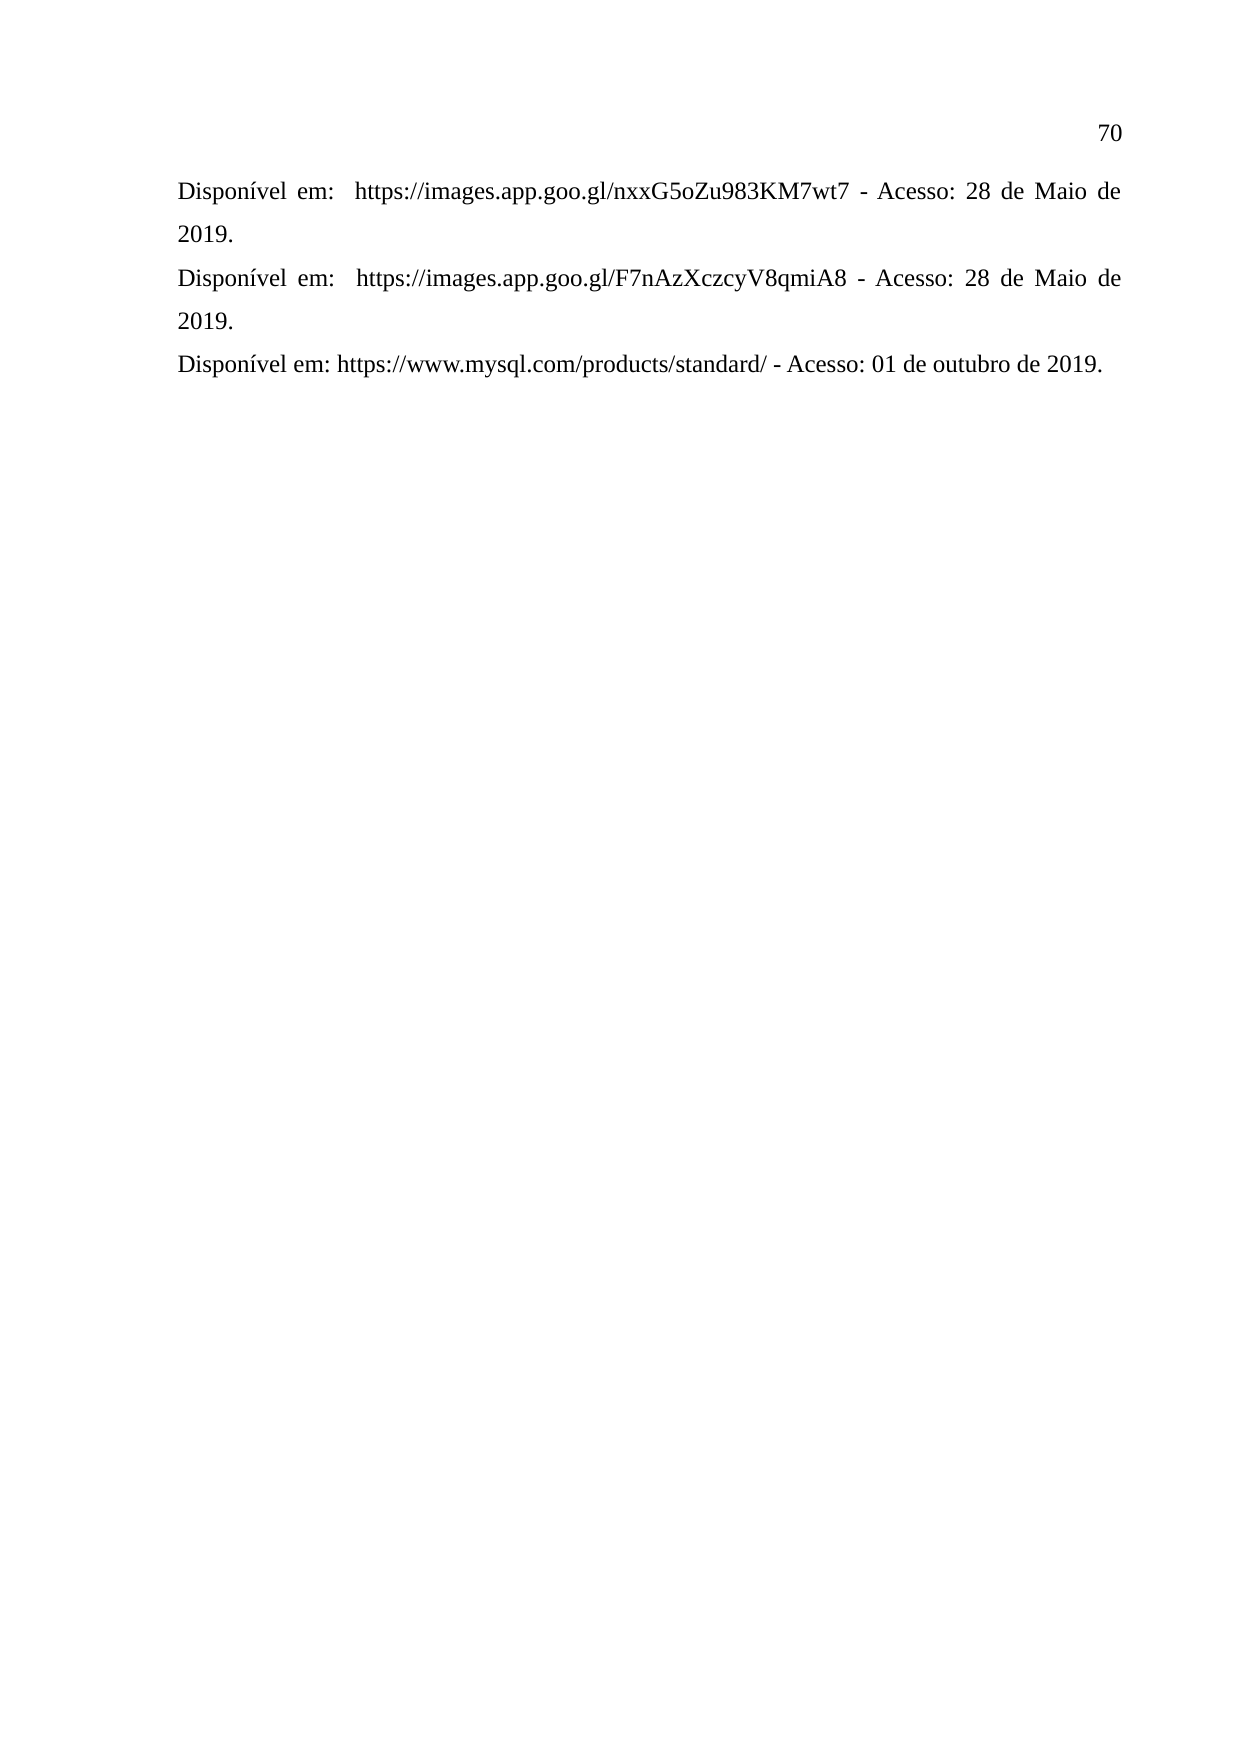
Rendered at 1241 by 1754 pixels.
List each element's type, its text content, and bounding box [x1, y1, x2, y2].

text Disponível em: https://images.app.goo.gl/F7nAzXczcyV8qmiA8 - Acesso: 28 de Maio de 2019. [177, 263, 1122, 334]
text Disponível em: https://www.mysql.com/products/standard/ - Acesso: 01 de outubro de 2019. [177, 349, 1122, 378]
text Disponível em: https://images.app.goo.gl/nxxG5oZu983KM7wt7 - Acesso: 28 de Maio de 2019. [177, 176, 1122, 248]
